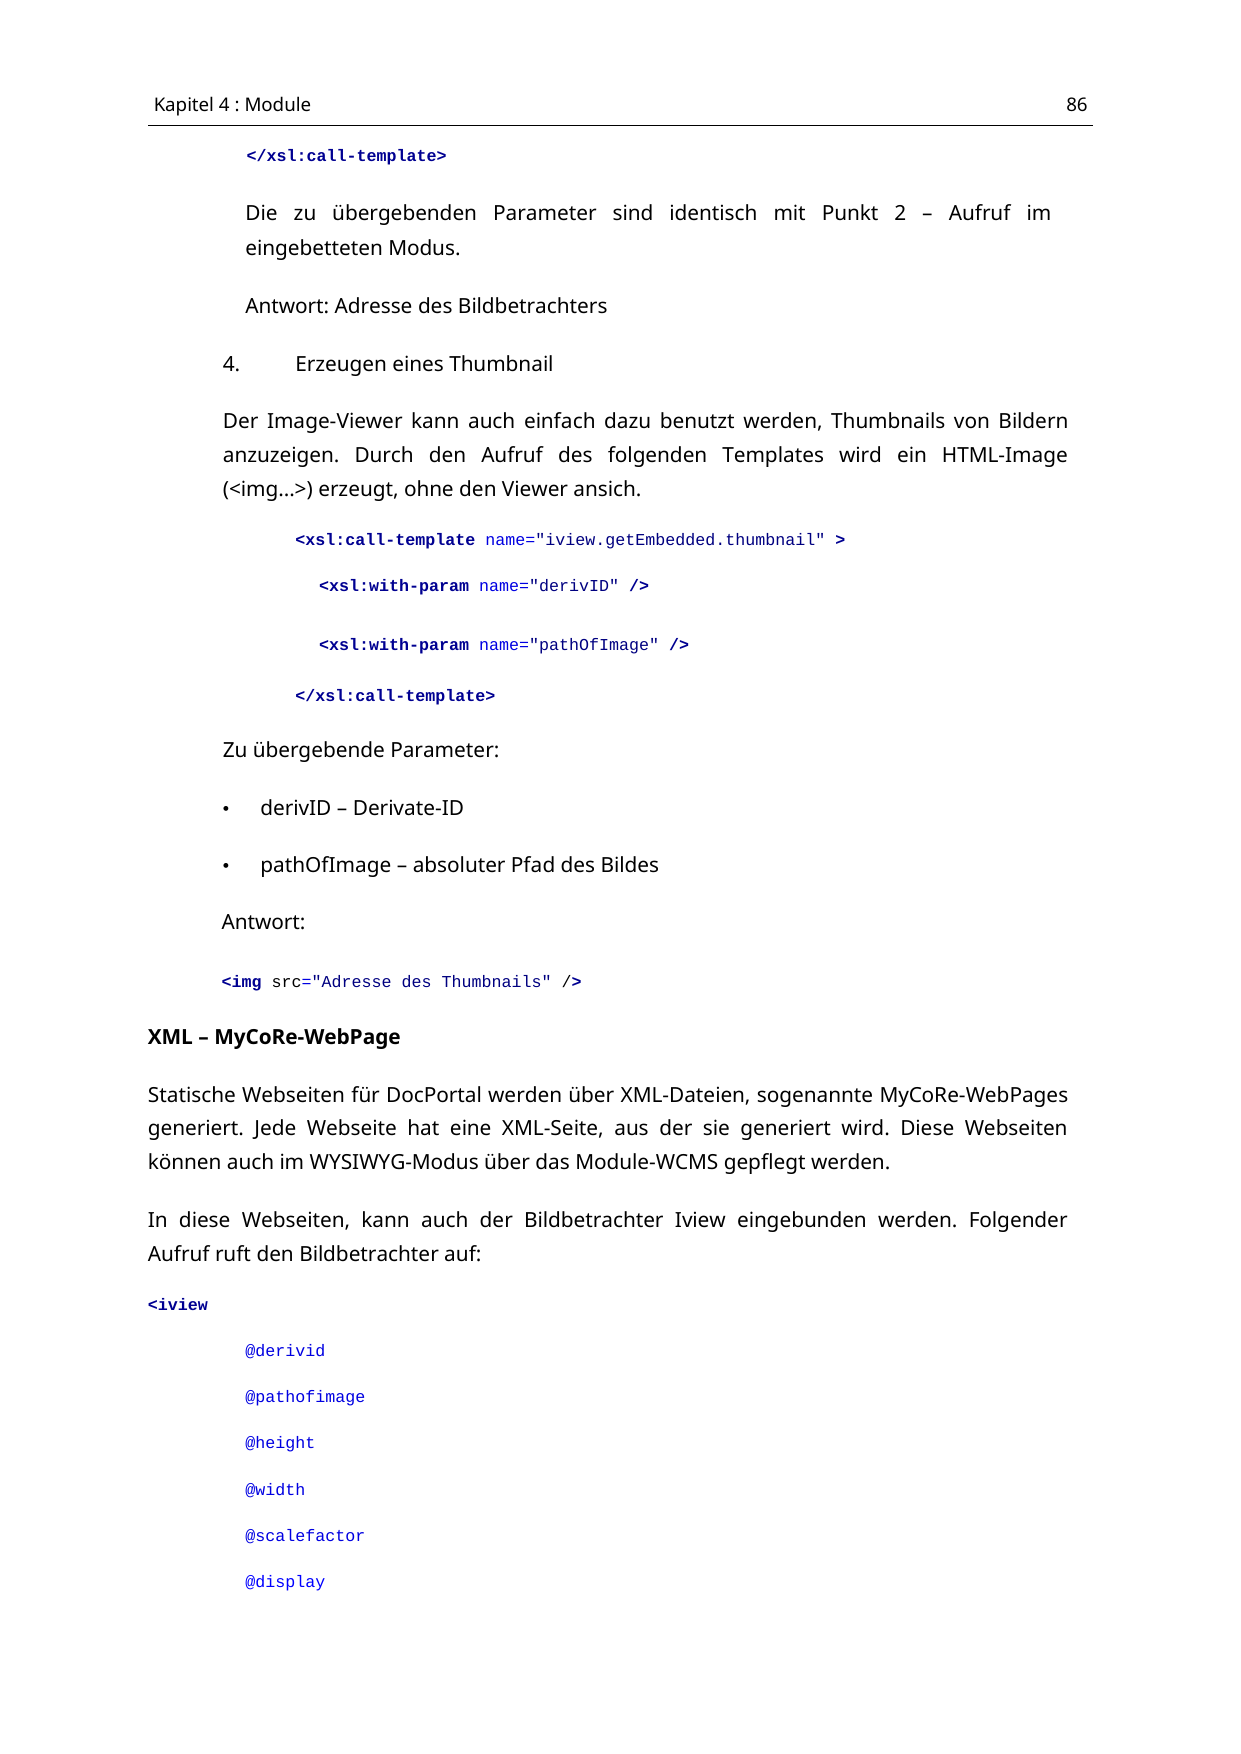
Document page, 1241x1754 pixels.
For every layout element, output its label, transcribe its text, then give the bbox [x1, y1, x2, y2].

list <xsl:call-template name="iview.getEmbedded.thumbnail" > [185, 531, 1069, 550]
list </xsl:call-template> [209, 148, 1069, 167]
text Die zu übergebenden Parameter sind identisch mit Punkt 2 – Aufruf im eingebetteten Modus. [171, 196, 1069, 261]
text Antwort: [148, 907, 1069, 936]
text <img src="Adresse des Thumbnails" /> [148, 965, 1069, 993]
list </xsl:call-template> [185, 687, 1069, 706]
text @display [171, 1573, 1069, 1592]
list pathOfImage – absoluter Pfad des Bildes [223, 850, 1069, 878]
text XML – MyCoRe-WebPage [148, 1022, 1069, 1051]
text @scalefactor [171, 1527, 1069, 1546]
text Antwort: Adresse des Bildbetrachters [171, 291, 1069, 319]
text <iview [148, 1296, 1069, 1315]
text @width [171, 1481, 1069, 1500]
list Der Image-Viewer kann auch einfach dazu benutzt werden, Thumbnails von Bildern anzuzeigen. Durch den Aufruf des folgenden Templates wird ein HTML-Image (<img...>) erzeugt, ohne den Viewer ansich. [185, 406, 1069, 502]
text @derivid [171, 1342, 1069, 1361]
text Statische Webseiten für DocPortal werden über XML-Dateien, sogenannte MyCoRe-WebPages generiert. Jede Webseite hat eine XML-Seite, aus der sie generiert wird. Diese Webseiten können auch im WYSIWYG-Modus über das Module-WCMS gepflegt werden. [148, 1080, 1069, 1176]
text <xsl:with-param name="derivID" /> [171, 577, 1069, 596]
list Zu übergebende Parameter: [185, 735, 1069, 763]
text In diese Webseiten, kann auch der Bildbetrachter Iview eingebunden werden. Folgender Aufruf ruft den Bildbetrachter auf: [148, 1205, 1069, 1267]
text <xsl:with-param name="pathOfImage" /> [171, 626, 1069, 657]
text @height [171, 1435, 1069, 1454]
list derivID – Derivate-ID [223, 793, 1069, 821]
list 4. Erzeugen eines Thumbnail [185, 349, 1069, 377]
text @pathofimage [171, 1388, 1069, 1407]
